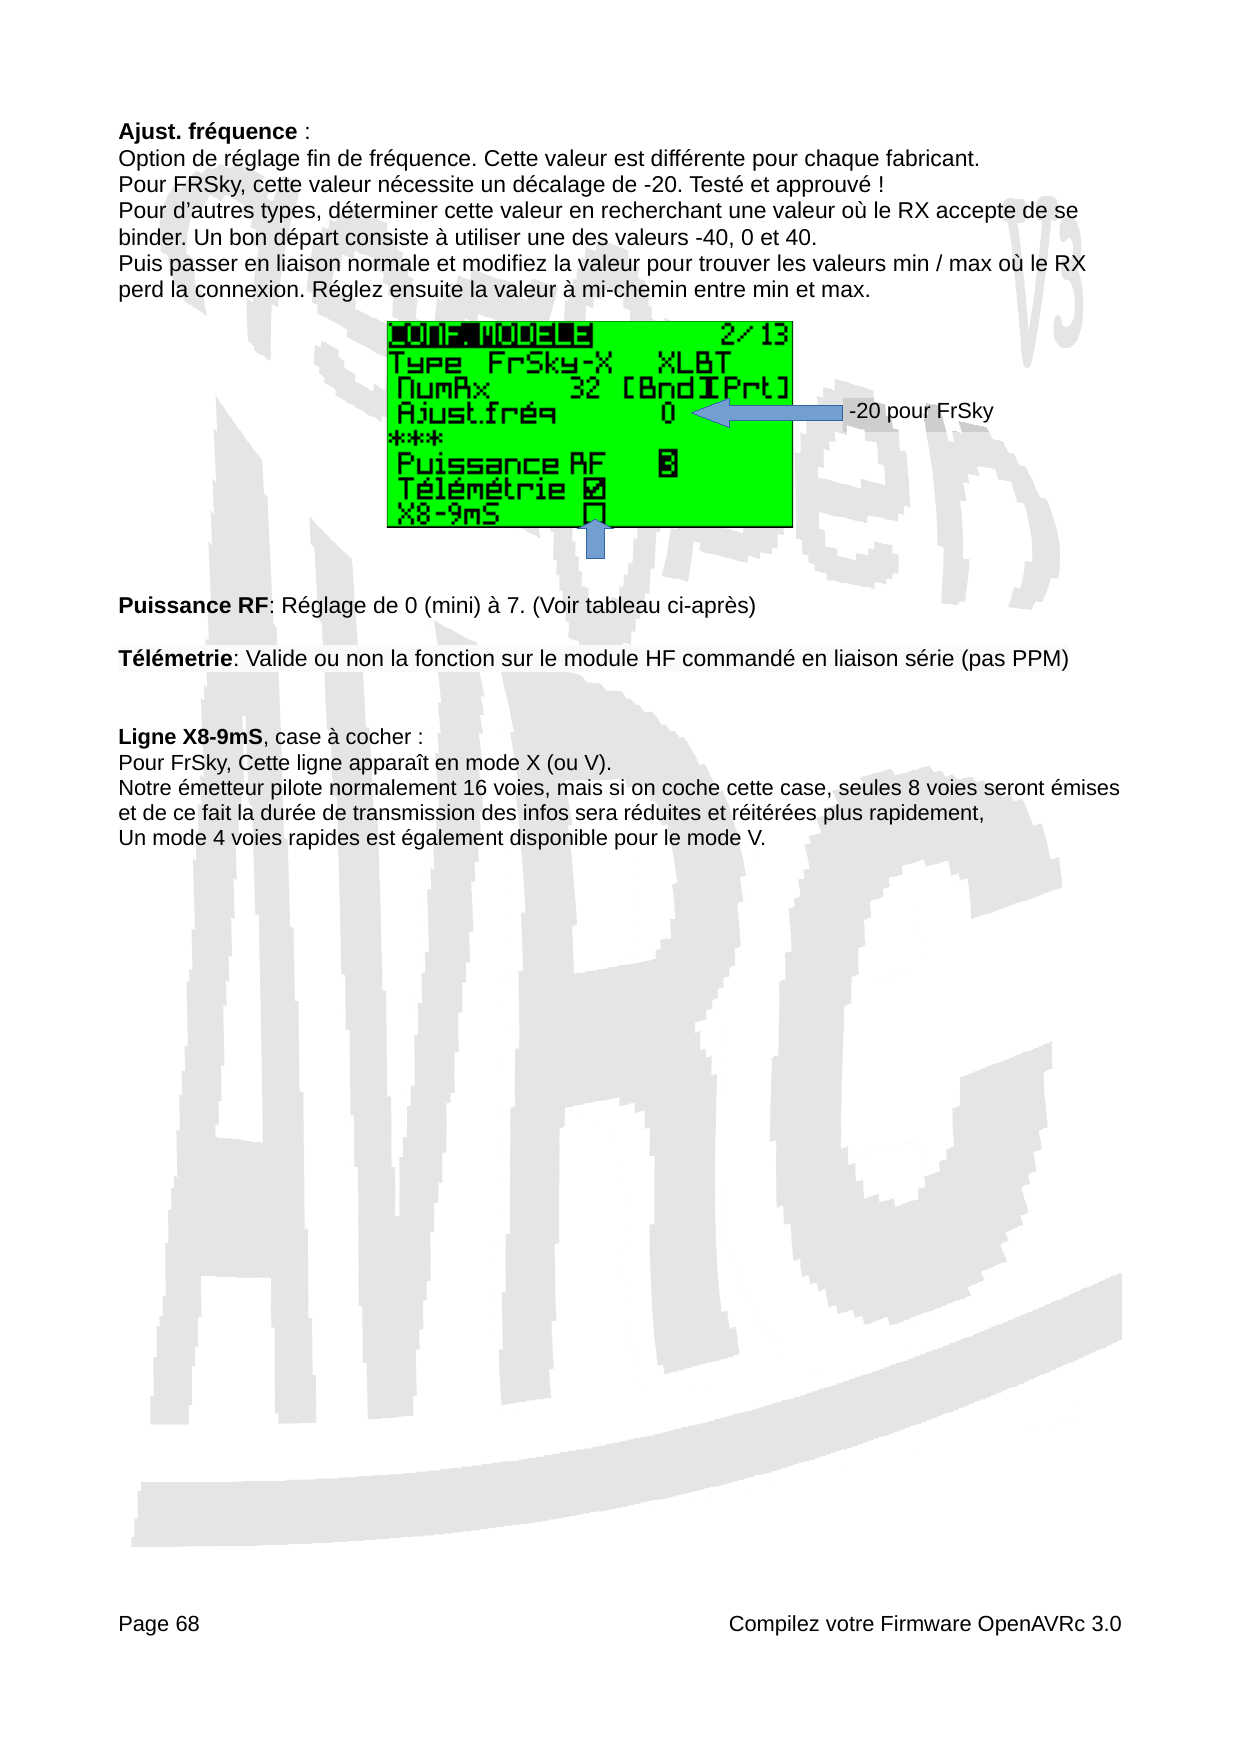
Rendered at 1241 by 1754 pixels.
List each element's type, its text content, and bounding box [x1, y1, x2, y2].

text Ligne X8-9mS, case à cocher : [118, 724, 1122, 749]
text Puissance RF: Réglage de 0 (mini) à 7. (Voir tableau ci-après) [118, 592, 1122, 619]
text -20 pour FrSky [843, 398, 999, 423]
picture [386, 321, 794, 528]
text Ajust. fréquence : [118, 118, 1122, 144]
text Option de réglage fin de fréquence. Cette valeur est différente pour chaque fabricant. [118, 144, 1122, 171]
text Pour FrSky, Cette ligne apparaît en mode X (ou V). [118, 749, 1122, 775]
text Un mode 4 voies rapides est également disponible pour le mode V. [118, 825, 1122, 850]
text Télémetrie: Valide ou non la fonction sur le module HF commandé en liaison série (pas PPM) [118, 645, 1122, 672]
text Pour FRSky, cette valeur nécessite un décalage de -20. Testé et approuvé ! Pour d’autres types, déterminer cette valeur en recherchant une valeur où le RX accepte de se binder. Un bon départ consiste à utiliser une des valeurs -40, 0 et 40. Puis passer en liaison normale et modifiez la valeur pour trouver les valeurs min / max où le RX perd la connexion. Réglez ensuite la valeur à mi-chemin entre min et max. [118, 171, 1122, 303]
text Notre émetteur pilote normalement 16 voies, mais si on coche cette case, seules 8 voies seront émises et de ce fait la durée de transmission des infos sera réduites et réitérées plus rapidement, [118, 775, 1122, 825]
